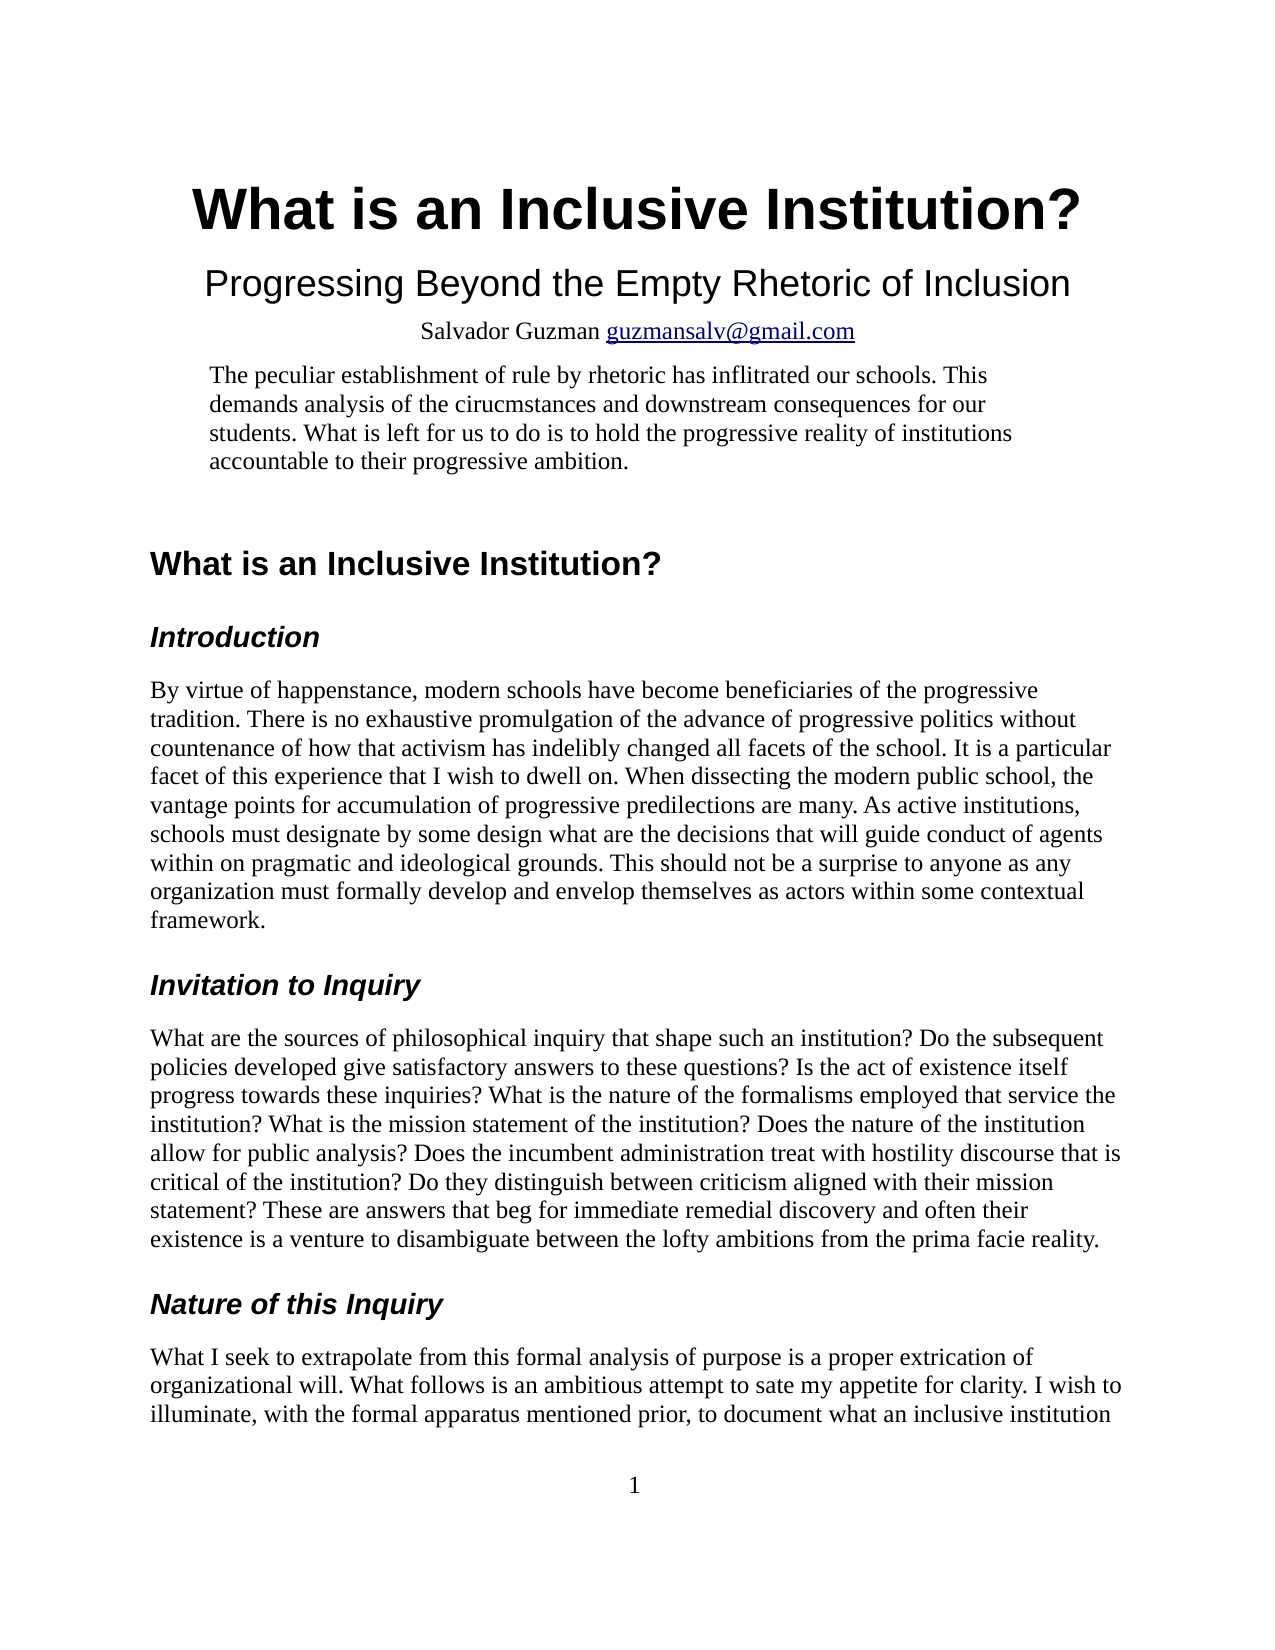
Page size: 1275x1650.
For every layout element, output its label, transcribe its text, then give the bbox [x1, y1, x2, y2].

text What are the sources of philosophical inquiry that shape such an institution? Do the subsequent policies developed give satisfactory answers to these questions? Is the act of existence itself progress towards these inquiries? What is the nature of the formalisms employed that service the institution? What is the mission statement of the institution? Does the nature of the institution allow for public analysis? Does the incumbent administration treat with hostility discourse that is critical of the institution? Do they distinguish between criticism aligned with their mission statement? These are answers that beg for immediate remedial discovery and often their existence is a venture to disambiguate between the lofty ambitions from the prima facie reality. [150, 1023, 1125, 1253]
text By virtue of happenstance, modern schools have become beneficiaries of the progressive tradition. There is no exhaustive promulgation of the advance of progressive politics without countenance of how that activism has indelibly changed all facets of the school. It is a particular facet of this experience that I wish to dwell on. When dissecting the modern public school, the vantage points for accumulation of progressive predilections are many. As active institutions, schools must designate by some design what are the decisions that will guide conduct of agents within on pragmatic and ideological grounds. This should not be a surprise to anyone as any organization must formally develop and envelop themselves as actors within some contextual framework. [150, 675, 1125, 934]
subtitle Invitation to Inquiry [150, 968, 1125, 1001]
text What I seek to extrapolate from this formal analysis of purpose is a proper extrication of organizational will. What follows is an ambitious attempt to sate my appetite for clarity. I wish to illuminate, with the formal apparatus mentioned prior, to document what an inclusive institution [150, 1342, 1125, 1428]
text Salvador Guzman guzmansalv@gmail.com [150, 316, 1125, 345]
subtitle Progressing Beyond the Empty Rhetoric of Inclusion [150, 261, 1125, 304]
title What is an Inclusive Institution? [150, 175, 1125, 242]
subtitle Nature of this Inquiry [150, 1287, 1125, 1320]
subtitle What is an Inclusive Institution? [150, 544, 1125, 583]
text The peculiar establishment of rule by rhetoric has inflitrated our schools. This demands analysis of the cirucmstances and downstream consequences for our students. What is left for us to do is to hold the progressive reality of institutions accountable to their progressive ambition. [209, 360, 1066, 475]
subtitle Introduction [150, 620, 1125, 654]
